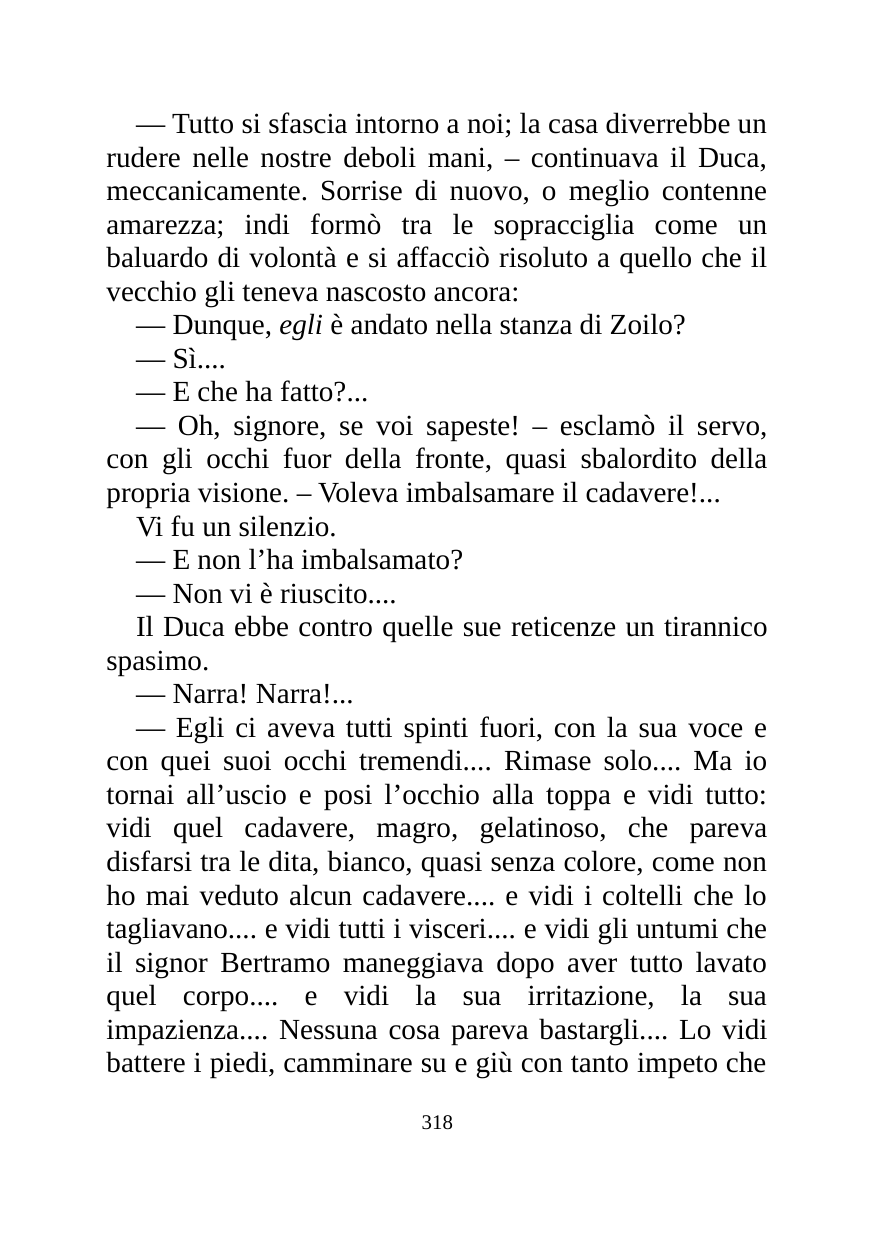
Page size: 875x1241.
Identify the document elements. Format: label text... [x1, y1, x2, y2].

text Il Duca ebbe contro quelle sue reticenze un tirannico spasimo. [106, 609, 768, 676]
text — Narra! Narra!... [106, 676, 768, 710]
text — Egli ci aveva tutti spinti fuori, con la sua voce e con quei suoi occhi tremendi.... Rimase solo.... Ma io tornai all’uscio e posi l’occhio alla toppa e vidi tutto: vidi quel cadavere, magro, gelatinoso, che pareva disfarsi tra le dita, bianco, quasi senza colore, come non ho mai veduto alcun cadavere.... e vidi i coltelli che lo tagliavano.... e vidi tutti i visceri.... e vidi gli untumi che il signor Bertramo maneggiava dopo aver tutto lavato quel corpo.... e vidi la sua irritazione, la sua impazienza.... Nessuna cosa pareva bastargli.... Lo vidi battere i piedi, camminare su e giù con tanto impeto che [106, 710, 768, 1079]
text — E che ha fatto?... [106, 374, 768, 408]
text — Tutto si sfascia intorno a noi; la casa diverrebbe un rudere nelle nostre deboli mani, – continuava il Duca, meccanicamente. Sorrise di nuovo, o meglio contenne amarezza; indi formò tra le sopracciglia come un baluardo di volontà e si affacciò risoluto a quello che il vecchio gli teneva nascosto ancora: [106, 106, 768, 307]
text — Non vi è riuscito.... [106, 576, 768, 609]
text — Oh, signore, se voi sapeste! – esclamò il servo, con gli occhi fuor della fronte, quasi sbalordito della propria visione. – Voleva imbalsamare il cadavere!... [106, 408, 768, 509]
text — E non l’ha imbalsamato? [106, 542, 768, 576]
text — Sì.... [106, 341, 768, 374]
text Vi fu un silenzio. [106, 509, 768, 542]
text — Dunque, egli è andato nella stanza di Zoilo? [106, 307, 768, 341]
